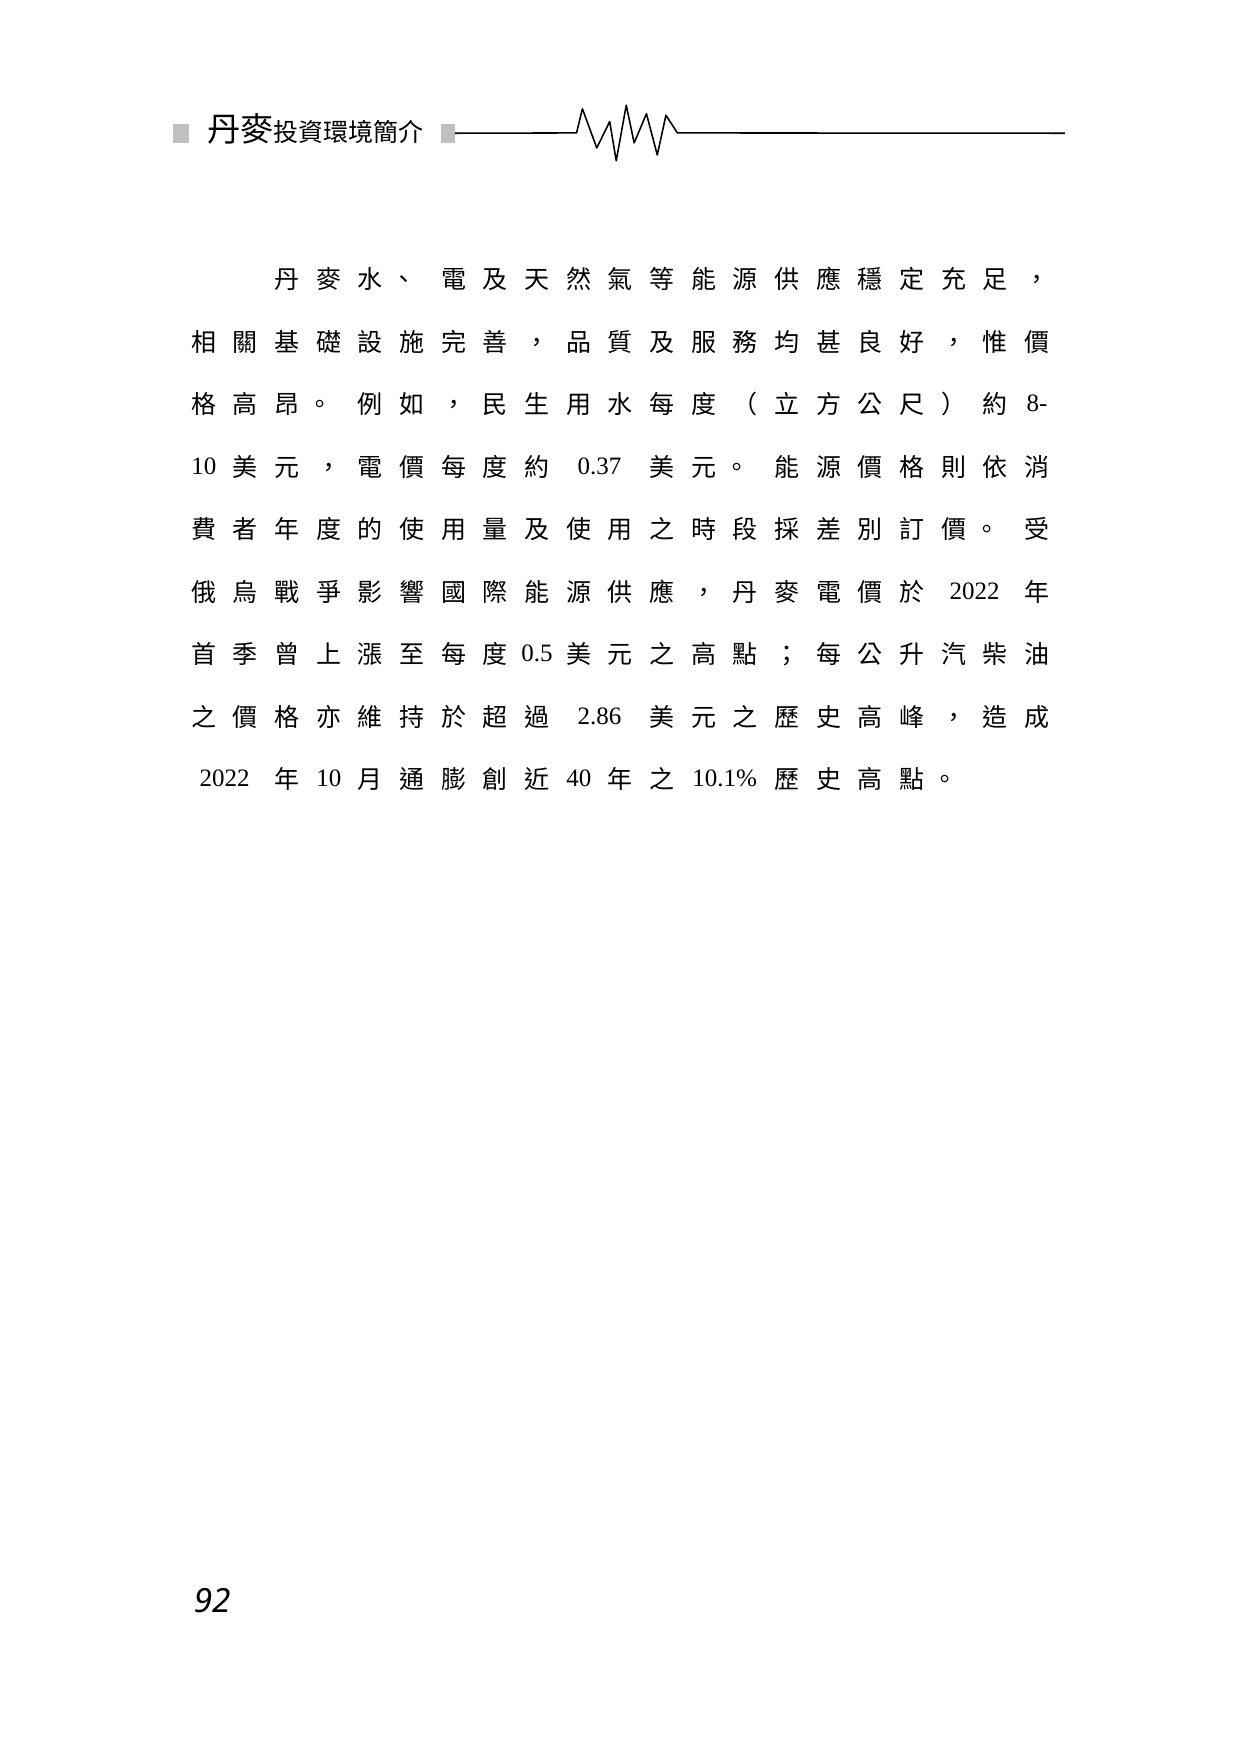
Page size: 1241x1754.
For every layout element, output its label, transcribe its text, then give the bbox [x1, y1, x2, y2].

text 丹麥水、電及天然氣等能源供應穩定充足，相關基礎設施完善，品質及服務均甚良好，惟價格高昂。例如，民生用水每度（立方公尺）約8-10美元，電價每度約0.37美元。能源價格則依消費者年度的使用量及使用之時段採差別訂價。受俄烏戰爭影響國際能源供應，丹麥電價於2022年首季曾上漲至每度0.5美元之高點；每公升汽柴油之價格亦維持於超過2.86美元之歷史高峰，造成2022年10月通膨創近40年之10.1%歷史高點。 [183, 236, 1058, 799]
